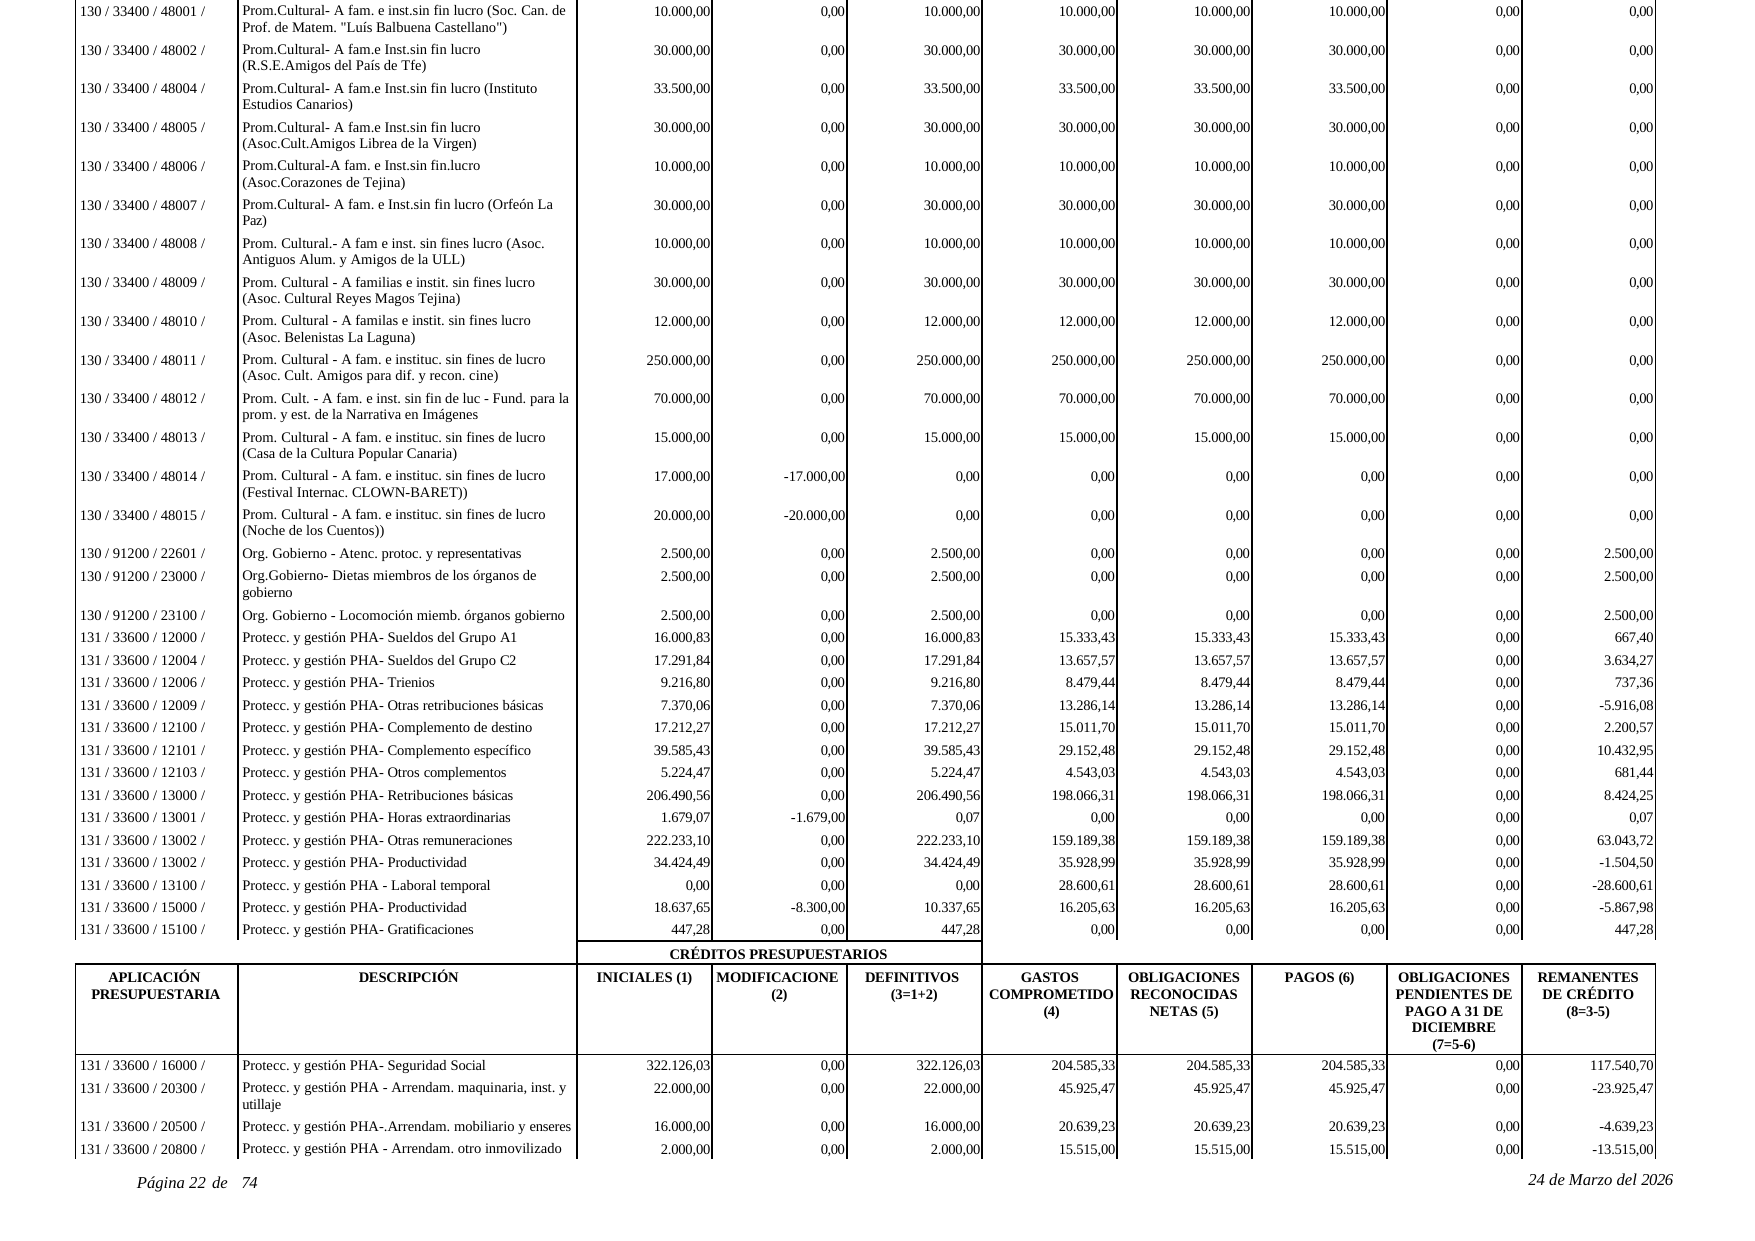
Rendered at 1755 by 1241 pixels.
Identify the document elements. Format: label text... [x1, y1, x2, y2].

table_cell 0,00 [983, 565, 1116, 604]
table_cell 70.000,00 [1253, 388, 1386, 426]
table_cell 130 / 33400 / 48012 / [76, 388, 237, 426]
table_cell 0,00 [1118, 604, 1251, 626]
table_cell 206.490,56 [578, 784, 711, 806]
table_cell 10.000,00 [1118, 233, 1251, 271]
table_cell 45.925,47 [1253, 1076, 1386, 1116]
table_cell 13.657,57 [983, 649, 1116, 671]
table_cell 0,00 [713, 543, 846, 565]
table_cell Protecc. y gestión PHA- Productividad [239, 851, 576, 874]
table_cell 2.500,00 [1523, 565, 1655, 604]
table_cell 2.500,00 [578, 604, 711, 626]
table_cell 10.000,00 [983, 155, 1116, 194]
table_cell 0,00 [848, 504, 981, 542]
table_cell 15.333,43 [983, 626, 1116, 649]
table_cell 737,36 [1523, 671, 1655, 694]
table_cell 130 / 91200 / 23100 / [76, 604, 237, 626]
table_cell 22.000,00 [848, 1076, 981, 1116]
table_cell 0,00 [1388, 874, 1521, 896]
table_cell 250.000,00 [848, 349, 981, 387]
table_cell 30.000,00 [848, 271, 981, 310]
table_cell 130 / 33400 / 48008 / [76, 233, 237, 271]
table_cell 34.424,49 [578, 851, 711, 874]
table_cell 0,00 [1388, 716, 1521, 739]
table_cell 0,00 [713, 116, 846, 155]
table_cell 16.000,00 [578, 1116, 711, 1138]
table_cell 322.126,03 [578, 1055, 711, 1076]
table_cell 34.424,49 [848, 851, 981, 874]
table_cell 0,00 [1253, 504, 1386, 542]
table_cell 0,00 [713, 761, 846, 784]
table_header [983, 940, 1655, 963]
table_header CRÉDITOS PRESUPUESTARIOS [578, 942, 981, 963]
table_header [75, 940, 576, 963]
table_cell 10.000,00 [848, 155, 981, 194]
table_cell 22.000,00 [578, 1076, 711, 1116]
table_cell 30.000,00 [578, 271, 711, 310]
table_cell 0,00 [1253, 806, 1386, 829]
table_cell 17.291,84 [578, 649, 711, 671]
table_cell 130 / 33400 / 48001 / [76, 0, 237, 39]
table_cell 131 / 33600 / 13002 / [76, 851, 237, 874]
table_cell 15.515,00 [983, 1138, 1116, 1159]
table_cell 10.000,00 [983, 0, 1116, 39]
table_cell Prom. Cultural - A fam. e instituc. sin fines de lucro (Noche de los Cuentos)) [239, 504, 576, 542]
table_cell REMANENTES DE CRÉDITO (8=3-5) [1523, 965, 1655, 1053]
table_cell 35.928,99 [1253, 851, 1386, 874]
table_cell 0,00 [1388, 829, 1521, 851]
table_cell 17.291,84 [848, 649, 981, 671]
table_cell 15.000,00 [848, 426, 981, 465]
table_cell 20.639,23 [983, 1116, 1116, 1138]
table_cell 0,00 [1388, 896, 1521, 919]
table_cell 17.212,27 [848, 716, 981, 739]
table_cell 70.000,00 [1118, 388, 1251, 426]
table_cell 0,00 [1253, 543, 1386, 565]
table_cell 0,00 [1253, 604, 1386, 626]
table_cell 447,28 [578, 919, 711, 940]
table_cell 222.233,10 [578, 829, 711, 851]
table_cell 0,00 [1523, 155, 1655, 194]
table_cell 159.189,38 [983, 829, 1116, 851]
table_cell GASTOS COMPROMETIDO (4) [983, 965, 1116, 1053]
table_cell 16.000,00 [848, 1116, 981, 1138]
table_cell 10.000,00 [983, 233, 1116, 271]
table_cell Protecc. y gestión PHA- Gratificaciones [239, 919, 576, 940]
table_cell 0,00 [1388, 78, 1521, 116]
table_cell 0,00 [983, 543, 1116, 565]
table_cell 130 / 33400 / 48013 / [76, 426, 237, 465]
table_cell 35.928,99 [1118, 851, 1251, 874]
table_cell Protecc. y gestión PHA - Arrendam. maquinaria, inst. y utillaje [239, 1076, 576, 1116]
table_cell 20.639,23 [1253, 1116, 1386, 1138]
table_cell 0,00 [1523, 233, 1655, 271]
table_cell 45.925,47 [1118, 1076, 1251, 1116]
table_cell -5.916,08 [1523, 694, 1655, 716]
table_cell 10.000,00 [1118, 0, 1251, 39]
table_cell 39.585,43 [848, 739, 981, 761]
table_cell Protecc. y gestión PHA- Retribuciones básicas [239, 784, 576, 806]
table_cell 2.500,00 [1523, 543, 1655, 565]
table_cell Prom.Cultural- A fam. e inst.sin fin lucro (Soc. Can. de Prof. de Matem. "Luís Balbuena Castellano") [239, 0, 576, 39]
table_cell 70.000,00 [983, 388, 1116, 426]
table_cell 117.540,70 [1523, 1055, 1655, 1076]
table_cell Org. Gobierno - Atenc. protoc. y representativas [239, 543, 576, 565]
table_cell 131 / 33600 / 13000 / [76, 784, 237, 806]
table_cell 206.490,56 [848, 784, 981, 806]
table_cell 3.634,27 [1523, 649, 1655, 671]
table_cell 0,00 [713, 919, 846, 940]
table_cell 29.152,48 [983, 739, 1116, 761]
table_cell 30.000,00 [848, 39, 981, 77]
table_cell 30.000,00 [983, 271, 1116, 310]
table_cell 0,00 [713, 39, 846, 77]
table_cell Prom.Cultural-A fam. e Inst.sin fin.lucro (Asoc.Corazones de Tejina) [239, 155, 576, 194]
table_cell 15.000,00 [578, 426, 711, 465]
table_cell 0,00 [1388, 310, 1521, 349]
table_cell 198.066,31 [983, 784, 1116, 806]
table_cell 0,00 [713, 626, 846, 649]
table_cell 0,00 [1388, 649, 1521, 671]
table_cell 0,00 [983, 504, 1116, 542]
table_cell -20.000,00 [713, 504, 846, 542]
table_cell 0,00 [1388, 1138, 1521, 1159]
table_cell 0,00 [1388, 1055, 1521, 1076]
table_cell Protecc. y gestión PHA- Sueldos del Grupo A1 [239, 626, 576, 649]
table_cell 0,00 [1253, 465, 1386, 504]
table_cell 0,00 [1388, 565, 1521, 604]
table_cell DESCRIPCIÓN [239, 965, 576, 1053]
table_cell 9.216,80 [578, 671, 711, 694]
table_cell 45.925,47 [983, 1076, 1116, 1116]
table_cell 250.000,00 [1253, 349, 1386, 387]
table_cell 0,00 [713, 829, 846, 851]
table_cell 0,00 [1388, 919, 1521, 940]
table_cell 0,00 [713, 649, 846, 671]
table_cell 13.286,14 [983, 694, 1116, 716]
table_cell 447,28 [848, 919, 981, 940]
table_cell OBLIGACIONES PENDIENTES DE PAGO A 31 DE DICIEMBRE (7=5-6) [1388, 965, 1521, 1053]
table_cell 20.000,00 [578, 504, 711, 542]
table_cell 33.500,00 [983, 78, 1116, 116]
table_cell 0,00 [1523, 465, 1655, 504]
table_cell 0,00 [1523, 116, 1655, 155]
table_cell 0,00 [713, 271, 846, 310]
table_cell 0,00 [713, 1076, 846, 1116]
table_cell Prom. Cult. - A fam. e inst. sin fin de luc - Fund. para la prom. y est. de la Narrativa en Imágenes [239, 388, 576, 426]
table_cell Prom.Cultural- A fam. e Inst.sin fin lucro (Orfeón La Paz) [239, 194, 576, 232]
table_cell Prom. Cultural - A fam. e instituc. sin fines de lucro (Festival Internac. CLOWN-BARET)) [239, 465, 576, 504]
table_cell 0,00 [1523, 349, 1655, 387]
table_cell 10.000,00 [578, 0, 711, 39]
table_cell 33.500,00 [1118, 78, 1251, 116]
table_cell 0,00 [713, 0, 846, 39]
table_cell 30.000,00 [1118, 271, 1251, 310]
table_cell 0,00 [1118, 465, 1251, 504]
table_cell 0,00 [1388, 761, 1521, 784]
table_cell 0,00 [983, 604, 1116, 626]
table_cell 0,00 [713, 694, 846, 716]
table_cell 250.000,00 [1118, 349, 1251, 387]
table_cell 0,00 [1388, 155, 1521, 194]
table_cell 0,00 [1388, 851, 1521, 874]
table_cell 30.000,00 [1253, 116, 1386, 155]
table_cell 250.000,00 [983, 349, 1116, 387]
table_cell 2.000,00 [578, 1138, 711, 1159]
table_cell 0,00 [983, 919, 1116, 940]
table_cell 12.000,00 [1118, 310, 1251, 349]
table_cell INICIALES (1) [578, 965, 711, 1053]
table_cell 15.333,43 [1118, 626, 1251, 649]
table_cell 30.000,00 [848, 194, 981, 232]
table_cell 0,00 [1388, 1076, 1521, 1116]
table_cell 30.000,00 [1253, 39, 1386, 77]
table_cell 5.224,47 [848, 761, 981, 784]
table_cell 130 / 33400 / 48011 / [76, 349, 237, 387]
table_cell 13.657,57 [1118, 649, 1251, 671]
table_cell 15.000,00 [1253, 426, 1386, 465]
table_cell 8.479,44 [1118, 671, 1251, 694]
table_cell 16.000,83 [848, 626, 981, 649]
table_cell 131 / 33600 / 12000 / [76, 626, 237, 649]
table_cell -13.515,00 [1523, 1138, 1655, 1159]
table_cell 131 / 33600 / 12004 / [76, 649, 237, 671]
table_cell 0,00 [1523, 0, 1655, 39]
table_cell 0,00 [1388, 626, 1521, 649]
table_cell -28.600,61 [1523, 874, 1655, 896]
table_cell 131 / 33600 / 12100 / [76, 716, 237, 739]
table_cell 130 / 33400 / 48015 / [76, 504, 237, 542]
table_cell 0,00 [713, 874, 846, 896]
table_cell Org.Gobierno- Dietas miembros de los órganos de gobierno [239, 565, 576, 604]
table_cell 28.600,61 [1253, 874, 1386, 896]
table_cell 10.000,00 [1253, 233, 1386, 271]
table_cell 10.000,00 [1118, 155, 1251, 194]
table_cell 0,00 [1523, 426, 1655, 465]
table_cell 131 / 33600 / 13002 / [76, 829, 237, 851]
table_cell 0,00 [713, 388, 846, 426]
table_cell 0,00 [713, 310, 846, 349]
table_cell 2.500,00 [1523, 604, 1655, 626]
table_cell 12.000,00 [848, 310, 981, 349]
table_cell 4.543,03 [983, 761, 1116, 784]
table_cell 159.189,38 [1253, 829, 1386, 851]
table_cell 222.233,10 [848, 829, 981, 851]
table_cell 0,00 [713, 155, 846, 194]
table_cell Prom. Cultural - A fam. e instituc. sin fines de lucro (Asoc. Cult. Amigos para dif. y recon. cine) [239, 349, 576, 387]
table_cell -8.300,00 [713, 896, 846, 919]
table_cell 0,00 [1523, 78, 1655, 116]
table_cell 0,00 [713, 78, 846, 116]
table_cell 0,00 [1388, 739, 1521, 761]
table_cell 0,00 [1253, 919, 1386, 940]
table_cell 0,00 [1388, 784, 1521, 806]
table_cell Protecc. y gestión PHA- Sueldos del Grupo C2 [239, 649, 576, 671]
table_cell 0,00 [1388, 806, 1521, 829]
table_cell 0,00 [1388, 426, 1521, 465]
table_cell 667,40 [1523, 626, 1655, 649]
table_cell 0,00 [1388, 39, 1521, 77]
table_cell 0,00 [713, 739, 846, 761]
table_cell 15.000,00 [983, 426, 1116, 465]
table_cell 0,00 [1388, 604, 1521, 626]
table_cell 0,00 [848, 465, 981, 504]
table_cell 0,00 [983, 465, 1116, 504]
table_cell 30.000,00 [1253, 271, 1386, 310]
table_cell 2.500,00 [578, 565, 711, 604]
table_cell 0,00 [1388, 504, 1521, 542]
table_cell 15.011,70 [983, 716, 1116, 739]
table_cell 198.066,31 [1253, 784, 1386, 806]
table_cell 9.216,80 [848, 671, 981, 694]
table_cell 0,00 [1388, 0, 1521, 39]
table_cell 130 / 33400 / 48014 / [76, 465, 237, 504]
table_cell 2.500,00 [848, 543, 981, 565]
table_cell 130 / 91200 / 22601 / [76, 543, 237, 565]
table_cell 17.000,00 [578, 465, 711, 504]
table_cell 10.000,00 [848, 0, 981, 39]
table_cell 131 / 33600 / 16000 / [76, 1055, 237, 1076]
table_cell Protecc. y gestión PHA- Complemento de destino [239, 716, 576, 739]
table_cell 13.286,14 [1253, 694, 1386, 716]
table_cell 16.000,83 [578, 626, 711, 649]
table_cell 12.000,00 [983, 310, 1116, 349]
table_cell Prom. Cultural - A fam. e instituc. sin fines de lucro (Casa de la Cultura Popular Canaria) [239, 426, 576, 465]
table_cell 0,00 [1388, 349, 1521, 387]
table_cell 28.600,61 [1118, 874, 1251, 896]
table_cell 15.333,43 [1253, 626, 1386, 649]
table_cell PAGOS (6) [1253, 965, 1386, 1053]
table_cell 30.000,00 [983, 39, 1116, 77]
table_cell Protecc. y gestión PHA- Trienios [239, 671, 576, 694]
table_cell 0,00 [1118, 806, 1251, 829]
table_cell 0,00 [1523, 504, 1655, 542]
table_cell 130 / 33400 / 48010 / [76, 310, 237, 349]
table_cell 30.000,00 [578, 194, 711, 232]
table_cell 10.000,00 [848, 233, 981, 271]
table_cell 131 / 33600 / 13001 / [76, 806, 237, 829]
table_cell 130 / 91200 / 23000 / [76, 565, 237, 604]
table_cell 131 / 33600 / 20800 / [76, 1138, 237, 1159]
table_cell 2.500,00 [578, 543, 711, 565]
table_cell 10.432,95 [1523, 739, 1655, 761]
table_cell Prom.Cultural- A fam.e Inst.sin fin lucro (R.S.E.Amigos del País de Tfe) [239, 39, 576, 77]
table_cell 0,00 [1388, 271, 1521, 310]
table_cell 0,00 [1388, 465, 1521, 504]
table_cell 0,00 [713, 426, 846, 465]
table_cell -1.504,50 [1523, 851, 1655, 874]
table_cell 0,00 [1388, 388, 1521, 426]
table_cell 0,00 [1118, 919, 1251, 940]
table_cell Protecc. y gestión PHA- Productividad [239, 896, 576, 919]
table_cell -23.925,47 [1523, 1076, 1655, 1116]
table_cell 204.585,33 [983, 1055, 1116, 1076]
table_cell 15.011,70 [1253, 716, 1386, 739]
table_cell 0,00 [713, 604, 846, 626]
table_cell 0,00 [713, 784, 846, 806]
table_cell 0,00 [1388, 116, 1521, 155]
table_cell 0,00 [1388, 233, 1521, 271]
table_cell Protecc. y gestión PHA- Otras remuneraciones [239, 829, 576, 851]
table_cell 16.205,63 [1118, 896, 1251, 919]
table_cell 131 / 33600 / 15000 / [76, 896, 237, 919]
table_cell 0,00 [713, 349, 846, 387]
table_cell -17.000,00 [713, 465, 846, 504]
table_cell 198.066,31 [1118, 784, 1251, 806]
table_cell 0,00 [1523, 39, 1655, 77]
table_cell 204.585,33 [1118, 1055, 1251, 1076]
table_cell 131 / 33600 / 12103 / [76, 761, 237, 784]
table_cell 17.212,27 [578, 716, 711, 739]
table_cell 30.000,00 [1118, 194, 1251, 232]
table_cell 0,00 [1118, 543, 1251, 565]
table_cell 130 / 33400 / 48005 / [76, 116, 237, 155]
table_cell 0,00 [713, 565, 846, 604]
table_cell 12.000,00 [1253, 310, 1386, 349]
table_cell 131 / 33600 / 20500 / [76, 1116, 237, 1138]
table_cell 0,00 [1523, 310, 1655, 349]
table_cell DEFINITIVOS (3=1+2) [848, 965, 981, 1053]
table_cell 447,28 [1523, 919, 1655, 940]
table_cell 250.000,00 [578, 349, 711, 387]
table_cell 131 / 33600 / 12009 / [76, 694, 237, 716]
table_cell 33.500,00 [1253, 78, 1386, 116]
table_cell 39.585,43 [578, 739, 711, 761]
table_cell 130 / 33400 / 48009 / [76, 271, 237, 310]
table_cell 0,00 [713, 671, 846, 694]
table_cell APLICACIÓN PRESUPUESTARIA [76, 965, 237, 1053]
table_cell 131 / 33600 / 13100 / [76, 874, 237, 896]
table_cell 30.000,00 [1118, 116, 1251, 155]
table_cell 13.657,57 [1253, 649, 1386, 671]
table_cell 5.224,47 [578, 761, 711, 784]
table_cell 0,00 [713, 1055, 846, 1076]
table_cell -4.639,23 [1523, 1116, 1655, 1138]
table_cell 2.500,00 [848, 604, 981, 626]
table_cell 15.011,70 [1118, 716, 1251, 739]
table_cell 0,00 [1118, 504, 1251, 542]
table_cell 0,00 [713, 716, 846, 739]
table_cell 131 / 33600 / 12006 / [76, 671, 237, 694]
table_cell 0,00 [713, 851, 846, 874]
table_cell 30.000,00 [1118, 39, 1251, 77]
table_cell 0,07 [1523, 806, 1655, 829]
table_cell MODIFICACIONE (2) [713, 965, 846, 1053]
table_cell Prom. Cultural.- A fam e inst. sin fines lucro (Asoc. Antiguos Alum. y Amigos de la ULL) [239, 233, 576, 271]
table_cell 0,00 [1118, 565, 1251, 604]
table_cell 30.000,00 [983, 116, 1116, 155]
table_cell 30.000,00 [1253, 194, 1386, 232]
table_cell 10.000,00 [578, 233, 711, 271]
table_cell 0,07 [848, 806, 981, 829]
table_cell 0,00 [983, 806, 1116, 829]
table_cell 0,00 [1388, 194, 1521, 232]
table_cell 0,00 [1523, 388, 1655, 426]
table_cell 13.286,14 [1118, 694, 1251, 716]
table_cell 10.000,00 [1253, 155, 1386, 194]
table_cell 322.126,03 [848, 1055, 981, 1076]
table_cell 0,00 [1388, 1116, 1521, 1138]
table_cell 131 / 33600 / 20300 / [76, 1076, 237, 1116]
table_cell 8.479,44 [983, 671, 1116, 694]
table_cell -5.867,98 [1523, 896, 1655, 919]
table_cell 20.639,23 [1118, 1116, 1251, 1138]
table_cell 10.000,00 [578, 155, 711, 194]
table_cell 7.370,06 [848, 694, 981, 716]
table_cell Prom. Cultural - A familas e instit. sin fines lucro (Asoc. Belenistas La Laguna) [239, 310, 576, 349]
table_cell 2.200,57 [1523, 716, 1655, 739]
table_cell Protecc. y gestión PHA- Horas extraordinarias [239, 806, 576, 829]
table_cell 2.000,00 [848, 1138, 981, 1159]
table_cell 10.000,00 [1253, 0, 1386, 39]
table_cell 131 / 33600 / 12101 / [76, 739, 237, 761]
table_cell 681,44 [1523, 761, 1655, 784]
table_cell 35.928,99 [983, 851, 1116, 874]
table_cell 16.205,63 [1253, 896, 1386, 919]
table_cell 130 / 33400 / 48002 / [76, 39, 237, 77]
table_cell Protecc. y gestión PHA-.Arrendam. mobiliario y enseres [239, 1116, 576, 1138]
table_cell Protecc. y gestión PHA- Otras retribuciones básicas [239, 694, 576, 716]
table_cell 0,00 [578, 874, 711, 896]
table_cell 130 / 33400 / 48004 / [76, 78, 237, 116]
table_cell 70.000,00 [848, 388, 981, 426]
table_cell 4.543,03 [1253, 761, 1386, 784]
table_cell 30.000,00 [848, 116, 981, 155]
table_cell 131 / 33600 / 15100 / [76, 919, 237, 940]
table_cell 1.679,07 [578, 806, 711, 829]
table_cell 7.370,06 [578, 694, 711, 716]
table_cell Prom. Cultural - A familias e instit. sin fines lucro (Asoc. Cultural Reyes Magos Tejina) [239, 271, 576, 310]
table_cell 29.152,48 [1253, 739, 1386, 761]
table_cell 0,00 [713, 194, 846, 232]
table_cell 130 / 33400 / 48006 / [76, 155, 237, 194]
table_cell -1.679,00 [713, 806, 846, 829]
table_cell 16.205,63 [983, 896, 1116, 919]
table_cell 8.479,44 [1253, 671, 1386, 694]
table_cell 63.043,72 [1523, 829, 1655, 851]
table_cell 33.500,00 [848, 78, 981, 116]
table_cell 15.515,00 [1118, 1138, 1251, 1159]
table_cell 30.000,00 [983, 194, 1116, 232]
table_cell 159.189,38 [1118, 829, 1251, 851]
table_cell 10.337,65 [848, 896, 981, 919]
table_cell 0,00 [848, 874, 981, 896]
table_cell 29.152,48 [1118, 739, 1251, 761]
table_cell 0,00 [1388, 694, 1521, 716]
table_cell 0,00 [1388, 543, 1521, 565]
table_cell 0,00 [713, 1138, 846, 1159]
table_cell 33.500,00 [578, 78, 711, 116]
table_cell Protecc. y gestión PHA - Laboral temporal [239, 874, 576, 896]
table_cell 0,00 [713, 1116, 846, 1138]
table_cell OBLIGACIONES RECONOCIDAS NETAS (5) [1118, 965, 1251, 1053]
table_cell Prom.Cultural- A fam.e Inst.sin fin lucro (Asoc.Cult.Amigos Librea de la Virgen) [239, 116, 576, 155]
table_cell 204.585,33 [1253, 1055, 1386, 1076]
table_cell 0,00 [1523, 194, 1655, 232]
table_cell Protecc. y gestión PHA- Seguridad Social [239, 1055, 576, 1076]
table_cell Protecc. y gestión PHA- Complemento específico [239, 739, 576, 761]
table_cell 4.543,03 [1118, 761, 1251, 784]
table_cell 0,00 [1523, 271, 1655, 310]
table_cell Org. Gobierno - Locomoción miemb. órganos gobierno [239, 604, 576, 626]
table_cell 30.000,00 [578, 39, 711, 77]
table_cell 18.637,65 [578, 896, 711, 919]
table_cell 8.424,25 [1523, 784, 1655, 806]
table_cell 2.500,00 [848, 565, 981, 604]
table_cell 30.000,00 [578, 116, 711, 155]
table_cell 15.515,00 [1253, 1138, 1386, 1159]
table_cell Prom.Cultural- A fam.e Inst.sin fin lucro (Instituto Estudios Canarios) [239, 78, 576, 116]
table_cell 0,00 [1253, 565, 1386, 604]
table_cell 70.000,00 [578, 388, 711, 426]
table_cell 15.000,00 [1118, 426, 1251, 465]
table_cell Protecc. y gestión PHA - Arrendam. otro inmovilizado [239, 1138, 576, 1159]
table_cell Protecc. y gestión PHA- Otros complementos [239, 761, 576, 784]
table_cell 12.000,00 [578, 310, 711, 349]
table_cell 28.600,61 [983, 874, 1116, 896]
table_cell 130 / 33400 / 48007 / [76, 194, 237, 232]
table_cell 0,00 [1388, 671, 1521, 694]
table_cell 0,00 [713, 233, 846, 271]
